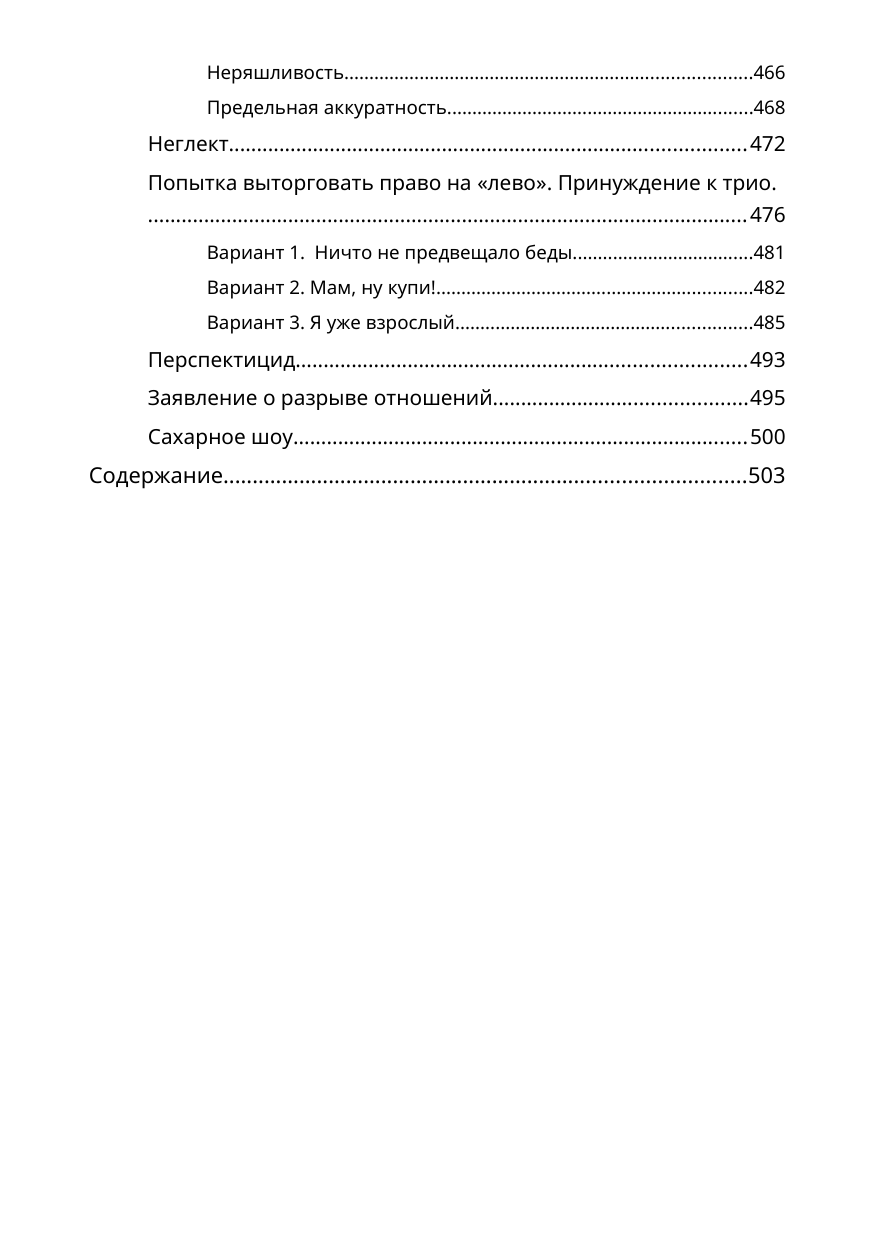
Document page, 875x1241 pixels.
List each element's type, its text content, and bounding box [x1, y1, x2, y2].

text Попытка выторговать право на «лево». Принуждение к трио. 476 [148, 168, 786, 201]
